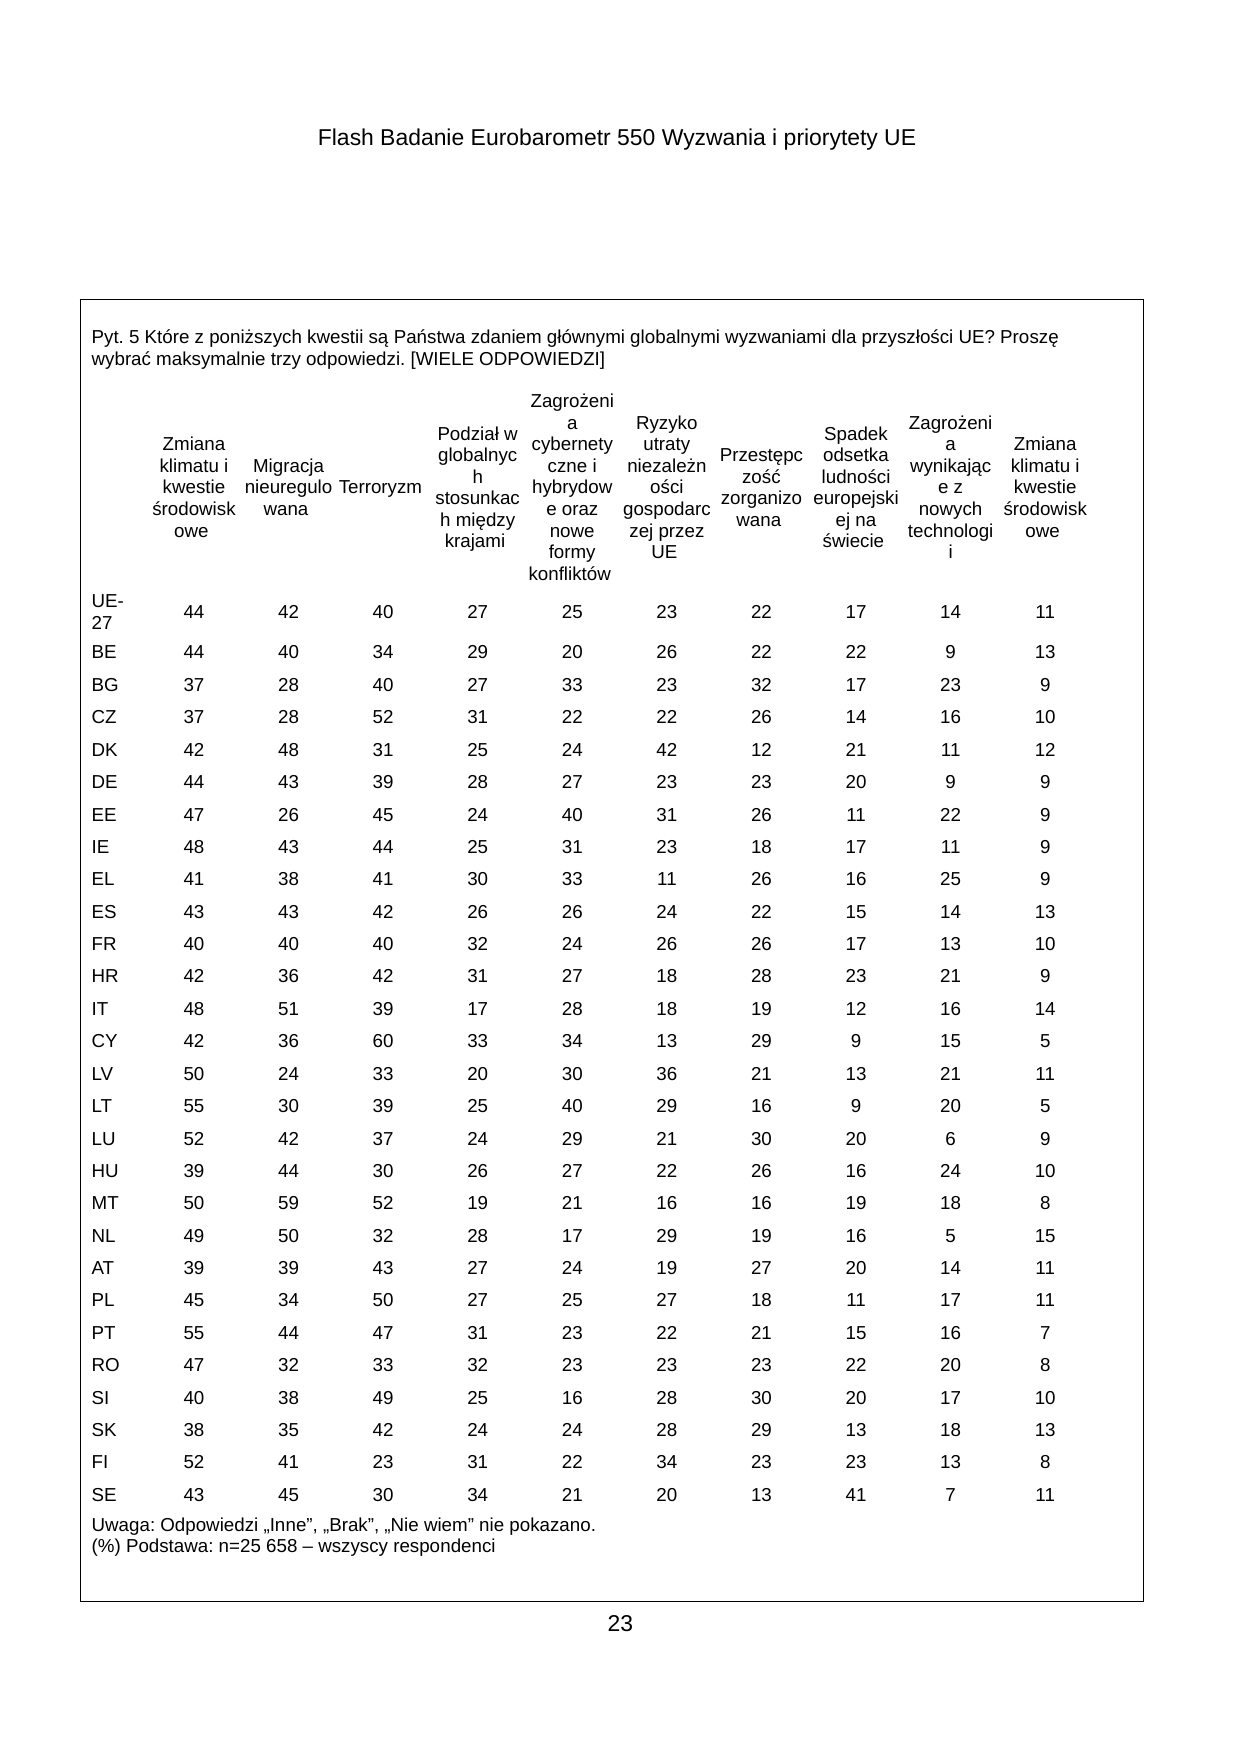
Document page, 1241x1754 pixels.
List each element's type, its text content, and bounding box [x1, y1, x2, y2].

table_cell 14 [809, 701, 903, 733]
table_cell 9 [809, 1090, 903, 1122]
table_cell 16 [809, 1154, 903, 1187]
table_cell 16 [809, 863, 903, 895]
table_cell 14 [998, 992, 1092, 1025]
table_cell 48 [241, 733, 336, 766]
table_cell 35 [241, 1414, 336, 1446]
table_cell 44 [336, 830, 430, 863]
table_cell 40 [241, 636, 336, 668]
table_cell 43 [336, 1251, 430, 1284]
table_cell 31 [525, 830, 619, 863]
table_cell 30 [241, 1090, 336, 1122]
table_cell IE [89, 830, 142, 863]
table_cell 55 [146, 1090, 241, 1122]
table_cell 24 [525, 733, 619, 766]
table_cell 15 [809, 895, 903, 927]
table_cell 30 [714, 1122, 808, 1154]
table_cell 21 [714, 1057, 808, 1089]
table_cell [142, 1284, 146, 1316]
table_cell 29 [525, 1122, 619, 1154]
table_cell 31 [430, 1446, 525, 1478]
table_cell 18 [619, 992, 714, 1025]
table_cell HU [89, 1154, 142, 1187]
table_cell 11 [998, 1251, 1092, 1284]
table_cell 11 [998, 1478, 1092, 1511]
table_cell Przestępczość zorganizowana [714, 387, 808, 587]
table_cell 30 [336, 1478, 430, 1511]
table_cell 21 [619, 1122, 714, 1154]
table_cell 24 [241, 1057, 336, 1089]
table_cell [142, 387, 146, 587]
table_cell 47 [146, 1349, 241, 1381]
table_cell 14 [903, 895, 998, 927]
table_cell BE [89, 636, 142, 668]
table_cell 22 [525, 1446, 619, 1478]
table_cell 27 [525, 960, 619, 992]
table_cell [142, 863, 146, 895]
table_cell 30 [430, 863, 525, 895]
table_cell 28 [619, 1414, 714, 1446]
table_header Pyt. 5 Które z poniższych kwestii są Państwa zdaniem głównymi globalnymi wyzwaniami dla przyszłości UE? Proszę wybrać maksymalnie trzy odpowiedzi. [WIELE ODPOWIEDZI] [89, 308, 1092, 387]
table_cell SE [89, 1478, 142, 1511]
table_cell 13 [809, 1414, 903, 1446]
table_cell BG [89, 668, 142, 701]
table_cell 34 [241, 1284, 336, 1316]
table_cell 16 [714, 1187, 808, 1219]
table_cell 32 [336, 1219, 430, 1251]
table_cell 32 [714, 668, 808, 701]
table_cell 33 [336, 1057, 430, 1089]
table_cell 22 [809, 1349, 903, 1381]
table_cell 13 [903, 928, 998, 960]
table_cell 33 [336, 1349, 430, 1381]
table_cell 12 [714, 733, 808, 766]
table_cell FI [89, 1446, 142, 1478]
table_cell 34 [430, 1478, 525, 1511]
table_cell 17 [809, 830, 903, 863]
table_cell 47 [336, 1316, 430, 1349]
table_cell 13 [619, 1025, 714, 1057]
table_cell [142, 1154, 146, 1187]
table_cell 20 [525, 636, 619, 668]
table_cell 60 [336, 1025, 430, 1057]
table_cell 34 [525, 1025, 619, 1057]
table_cell AT [89, 1251, 142, 1284]
table_cell 42 [146, 733, 241, 766]
table_cell 26 [430, 1154, 525, 1187]
table_cell 25 [903, 863, 998, 895]
table_cell 39 [336, 992, 430, 1025]
table_cell 40 [336, 587, 430, 636]
table_cell 24 [525, 1414, 619, 1446]
table_cell 12 [809, 992, 903, 1025]
table_cell 26 [430, 895, 525, 927]
table_cell ES [89, 895, 142, 927]
table_cell 24 [430, 1414, 525, 1446]
table_cell [142, 1025, 146, 1057]
table_cell 43 [241, 895, 336, 927]
table_cell 39 [146, 1154, 241, 1187]
table_cell 9 [998, 830, 1092, 863]
table_cell [142, 895, 146, 927]
table_cell 7 [998, 1316, 1092, 1349]
table_cell Zagrożenia cybernetyczne i hybrydowe oraz nowe formy konfliktów [525, 387, 619, 587]
table_cell [142, 1057, 146, 1089]
table_cell 52 [336, 701, 430, 733]
table_cell 26 [714, 863, 808, 895]
table_cell 42 [336, 1414, 430, 1446]
table_cell 43 [241, 830, 336, 863]
table_cell 18 [903, 1187, 998, 1219]
table_cell 14 [903, 1251, 998, 1284]
table_cell 23 [809, 1446, 903, 1478]
table_cell 11 [998, 1057, 1092, 1089]
table_cell 13 [998, 1414, 1092, 1446]
table_cell [89, 387, 142, 587]
table_cell 18 [903, 1414, 998, 1446]
table_cell 27 [430, 1251, 525, 1284]
table_cell 11 [619, 863, 714, 895]
table_cell 42 [336, 895, 430, 927]
table_cell 13 [998, 895, 1092, 927]
table_cell MT [89, 1187, 142, 1219]
table_cell 50 [336, 1284, 430, 1316]
table_cell Spadek odsetka ludności europejskiej na świecie [809, 387, 903, 587]
table_cell 11 [998, 1284, 1092, 1316]
table_cell 33 [430, 1025, 525, 1057]
table_cell 44 [241, 1154, 336, 1187]
table_cell 29 [714, 1414, 808, 1446]
table_cell 19 [809, 1187, 903, 1219]
table_cell 38 [241, 863, 336, 895]
table_cell 34 [336, 636, 430, 668]
table_cell 59 [241, 1187, 336, 1219]
table_cell 23 [619, 1349, 714, 1381]
table_cell 20 [903, 1349, 998, 1381]
table_cell 26 [714, 701, 808, 733]
table_cell [142, 1187, 146, 1219]
table_cell 29 [714, 1025, 808, 1057]
table_cell [142, 1122, 146, 1154]
table_cell 52 [336, 1187, 430, 1219]
table_cell 23 [714, 766, 808, 798]
table_cell 28 [525, 992, 619, 1025]
table_cell 21 [714, 1316, 808, 1349]
table_cell 9 [998, 1122, 1092, 1154]
table_cell 20 [619, 1478, 714, 1511]
table_cell 27 [525, 1154, 619, 1187]
table_cell 11 [809, 798, 903, 830]
table_cell 42 [146, 1025, 241, 1057]
table_cell 9 [998, 960, 1092, 992]
table_cell 40 [336, 668, 430, 701]
table_cell 9 [903, 766, 998, 798]
table_cell 5 [998, 1090, 1092, 1122]
table_cell 28 [241, 701, 336, 733]
table_cell 23 [525, 1316, 619, 1349]
table_cell 26 [619, 636, 714, 668]
table_cell 9 [903, 636, 998, 668]
table_cell 21 [903, 1057, 998, 1089]
table_cell 30 [336, 1154, 430, 1187]
table_cell FR [89, 928, 142, 960]
table_cell 37 [146, 701, 241, 733]
table_cell [142, 830, 146, 863]
table_cell 23 [619, 668, 714, 701]
table_cell Migracja nieuregulowana [241, 387, 336, 587]
table_cell Terroryzm [336, 387, 430, 587]
table_cell 16 [714, 1090, 808, 1122]
table_cell 17 [809, 587, 903, 636]
table_cell 20 [809, 1122, 903, 1154]
table_cell 41 [336, 863, 430, 895]
table_cell 41 [241, 1446, 336, 1478]
table_cell 43 [146, 1478, 241, 1511]
table_cell 26 [714, 798, 808, 830]
table_cell 39 [336, 766, 430, 798]
table_cell [142, 1381, 146, 1413]
table_cell 9 [998, 766, 1092, 798]
table_cell UE-27 [89, 587, 142, 636]
table_cell PT [89, 1316, 142, 1349]
table_cell 20 [809, 1381, 903, 1413]
table_cell 31 [430, 960, 525, 992]
table_cell 21 [903, 960, 998, 992]
table_cell 40 [146, 1381, 241, 1413]
table_cell 37 [146, 668, 241, 701]
table_cell [142, 733, 146, 766]
table_cell 36 [241, 960, 336, 992]
table_cell 45 [241, 1478, 336, 1511]
table_cell 31 [430, 701, 525, 733]
table_cell 29 [430, 636, 525, 668]
table_cell 44 [146, 636, 241, 668]
table_cell 31 [336, 733, 430, 766]
table_cell 38 [146, 1414, 241, 1446]
table_cell CY [89, 1025, 142, 1057]
table_cell 29 [619, 1219, 714, 1251]
table_cell 43 [146, 895, 241, 927]
table_cell 11 [809, 1284, 903, 1316]
table_cell 40 [336, 928, 430, 960]
table_cell 19 [430, 1187, 525, 1219]
table_cell 44 [241, 1316, 336, 1349]
table_cell 44 [146, 766, 241, 798]
table_cell 51 [241, 992, 336, 1025]
table_cell 17 [809, 668, 903, 701]
table_cell 26 [714, 928, 808, 960]
table_cell 24 [525, 1251, 619, 1284]
table_cell 45 [336, 798, 430, 830]
table_cell 40 [241, 928, 336, 960]
table_cell 52 [146, 1446, 241, 1478]
table_cell [142, 992, 146, 1025]
table_cell 55 [146, 1316, 241, 1349]
table_cell 27 [525, 766, 619, 798]
table_cell 13 [714, 1478, 808, 1511]
table_cell 30 [714, 1381, 808, 1413]
table_cell 52 [146, 1122, 241, 1154]
table_cell 17 [903, 1381, 998, 1413]
table_cell Uwaga: Odpowiedzi „Inne”, „Brak”, „Nie wiem” nie pokazano. (%) Podstawa: n=25 658 – wszyscy respondenci [89, 1511, 1092, 1559]
table_cell NL [89, 1219, 142, 1251]
table_cell 23 [809, 960, 903, 992]
table_cell 22 [619, 1154, 714, 1187]
table_cell 40 [525, 1090, 619, 1122]
table_cell SI [89, 1381, 142, 1413]
table_cell 9 [998, 863, 1092, 895]
table_cell CZ [89, 701, 142, 733]
table_cell 40 [146, 928, 241, 960]
table_cell 22 [903, 798, 998, 830]
table_cell [142, 1446, 146, 1478]
table_cell 25 [525, 587, 619, 636]
table_cell 48 [146, 830, 241, 863]
table_cell 23 [619, 830, 714, 863]
table_cell 22 [714, 587, 808, 636]
table_cell 17 [903, 1284, 998, 1316]
table_cell Zmiana klimatu i kwestie środowiskowe [998, 387, 1092, 587]
table_cell 8 [998, 1187, 1092, 1219]
table_cell 23 [619, 766, 714, 798]
table_cell 21 [525, 1478, 619, 1511]
table_cell 16 [809, 1219, 903, 1251]
table_cell 28 [430, 1219, 525, 1251]
table_cell 12 [998, 733, 1092, 766]
table_cell 18 [714, 1284, 808, 1316]
table_cell 32 [241, 1349, 336, 1381]
table_cell 31 [619, 798, 714, 830]
table_cell 25 [430, 830, 525, 863]
table_cell 22 [525, 701, 619, 733]
table_cell 21 [525, 1187, 619, 1219]
table_cell [142, 587, 146, 636]
table_cell 24 [619, 895, 714, 927]
table_cell RO [89, 1349, 142, 1381]
table_cell 5 [903, 1219, 998, 1251]
table_cell 22 [809, 636, 903, 668]
table_cell 13 [903, 1446, 998, 1478]
table_cell 41 [809, 1478, 903, 1511]
table_cell 10 [998, 928, 1092, 960]
table_cell 33 [525, 668, 619, 701]
table_cell 21 [809, 733, 903, 766]
table_cell 16 [903, 992, 998, 1025]
table_cell 42 [241, 1122, 336, 1154]
table_cell 22 [714, 636, 808, 668]
table_cell 42 [146, 960, 241, 992]
table_cell 8 [998, 1446, 1092, 1478]
table_cell 9 [998, 668, 1092, 701]
table_cell 28 [430, 766, 525, 798]
table_cell 38 [241, 1381, 336, 1413]
table_cell 24 [430, 1122, 525, 1154]
table_cell 16 [525, 1381, 619, 1413]
table_cell 26 [619, 928, 714, 960]
table_cell 26 [525, 895, 619, 927]
table_cell 39 [146, 1251, 241, 1284]
table_cell 10 [998, 1381, 1092, 1413]
table_cell [142, 928, 146, 960]
table_cell 17 [809, 928, 903, 960]
table_cell 31 [430, 1316, 525, 1349]
table_cell 40 [525, 798, 619, 830]
table_cell [142, 1251, 146, 1284]
table_cell 20 [809, 1251, 903, 1284]
table_cell 8 [998, 1349, 1092, 1381]
table_cell 47 [146, 798, 241, 830]
table_cell 32 [430, 928, 525, 960]
table_cell 48 [146, 992, 241, 1025]
table_cell 15 [998, 1219, 1092, 1251]
table_cell 26 [241, 798, 336, 830]
table_cell 39 [241, 1251, 336, 1284]
table_cell 27 [430, 587, 525, 636]
table_cell 17 [430, 992, 525, 1025]
table_cell 13 [809, 1057, 903, 1089]
table_cell 25 [430, 1090, 525, 1122]
table_cell [142, 636, 146, 668]
table_cell 23 [619, 587, 714, 636]
table_cell [142, 668, 146, 701]
table_cell 9 [809, 1025, 903, 1057]
table_cell 7 [903, 1478, 998, 1511]
table_cell 49 [336, 1381, 430, 1413]
table_cell 17 [525, 1219, 619, 1251]
table_cell 20 [809, 766, 903, 798]
table_cell EE [89, 798, 142, 830]
table_cell 37 [336, 1122, 430, 1154]
table_cell 36 [241, 1025, 336, 1057]
table_cell 20 [903, 1090, 998, 1122]
table_cell EL [89, 863, 142, 895]
table_cell Podział w globalnych stosunkach między krajami [430, 387, 525, 587]
table_cell 6 [903, 1122, 998, 1154]
table_cell 16 [619, 1187, 714, 1219]
table_cell 15 [903, 1025, 998, 1057]
table_cell 24 [430, 798, 525, 830]
table_cell 29 [619, 1090, 714, 1122]
table_cell [142, 766, 146, 798]
table_cell 19 [714, 992, 808, 1025]
table_cell PL [89, 1284, 142, 1316]
table_cell 23 [714, 1446, 808, 1478]
table_cell 30 [525, 1057, 619, 1089]
table_cell 10 [998, 701, 1092, 733]
table_cell 27 [430, 1284, 525, 1316]
table_cell 28 [714, 960, 808, 992]
table_cell 50 [241, 1219, 336, 1251]
table_cell 27 [430, 668, 525, 701]
table_cell [142, 960, 146, 992]
table_cell IT [89, 992, 142, 1025]
table_cell 39 [336, 1090, 430, 1122]
table_cell 26 [714, 1154, 808, 1187]
table_cell 25 [525, 1284, 619, 1316]
table_cell 23 [714, 1349, 808, 1381]
table_cell 22 [619, 701, 714, 733]
table_cell [142, 1090, 146, 1122]
table_cell 27 [619, 1284, 714, 1316]
table_cell 23 [903, 668, 998, 701]
table_cell 20 [430, 1057, 525, 1089]
table_cell 13 [998, 636, 1092, 668]
table_cell 19 [714, 1219, 808, 1251]
table_cell 18 [714, 830, 808, 863]
table_cell [142, 1316, 146, 1349]
table_cell 9 [998, 798, 1092, 830]
table_cell DK [89, 733, 142, 766]
table_cell 5 [998, 1025, 1092, 1057]
table_cell 34 [619, 1446, 714, 1478]
table_cell HR [89, 960, 142, 992]
table_cell 42 [619, 733, 714, 766]
table_cell [142, 1219, 146, 1251]
table_cell 25 [430, 1381, 525, 1413]
table_cell [142, 1414, 146, 1446]
table_cell Zagrożenia wynikające z nowych technologii [903, 387, 998, 587]
table_cell 24 [525, 928, 619, 960]
table_cell 18 [619, 960, 714, 992]
table_cell [142, 701, 146, 733]
table_cell 16 [903, 701, 998, 733]
table_cell 42 [336, 960, 430, 992]
table_cell [142, 798, 146, 830]
table_cell 22 [714, 895, 808, 927]
table_cell 50 [146, 1057, 241, 1089]
table_cell 32 [430, 1349, 525, 1381]
table_cell 41 [146, 863, 241, 895]
table_cell 44 [146, 587, 241, 636]
table_cell LU [89, 1122, 142, 1154]
table_cell 15 [809, 1316, 903, 1349]
table_cell 23 [336, 1446, 430, 1478]
table_cell LT [89, 1090, 142, 1122]
table_cell 36 [619, 1057, 714, 1089]
table_cell 25 [430, 733, 525, 766]
table_cell 28 [619, 1381, 714, 1413]
table_cell SK [89, 1414, 142, 1446]
table_cell [142, 1478, 146, 1511]
table_cell 24 [903, 1154, 998, 1187]
table_cell 16 [903, 1316, 998, 1349]
table_cell 19 [619, 1251, 714, 1284]
table_cell [142, 1349, 146, 1381]
table_cell 28 [241, 668, 336, 701]
table_cell 11 [903, 830, 998, 863]
table_cell 11 [903, 733, 998, 766]
table_cell 11 [998, 587, 1092, 636]
table_cell 10 [998, 1154, 1092, 1187]
table_cell 27 [714, 1251, 808, 1284]
table_cell LV [89, 1057, 142, 1089]
table_cell 45 [146, 1284, 241, 1316]
table_cell 49 [146, 1219, 241, 1251]
table_cell DE [89, 766, 142, 798]
table_cell 14 [903, 587, 998, 636]
table_cell 42 [241, 587, 336, 636]
table_cell 23 [525, 1349, 619, 1381]
table_cell 22 [619, 1316, 714, 1349]
table_cell Ryzyko utraty niezależności gospodarczej przez UE [619, 387, 714, 587]
table_cell 33 [525, 863, 619, 895]
table_cell 50 [146, 1187, 241, 1219]
table_cell Zmiana klimatu i kwestie środowiskowe [146, 387, 241, 587]
table_cell 43 [241, 766, 336, 798]
